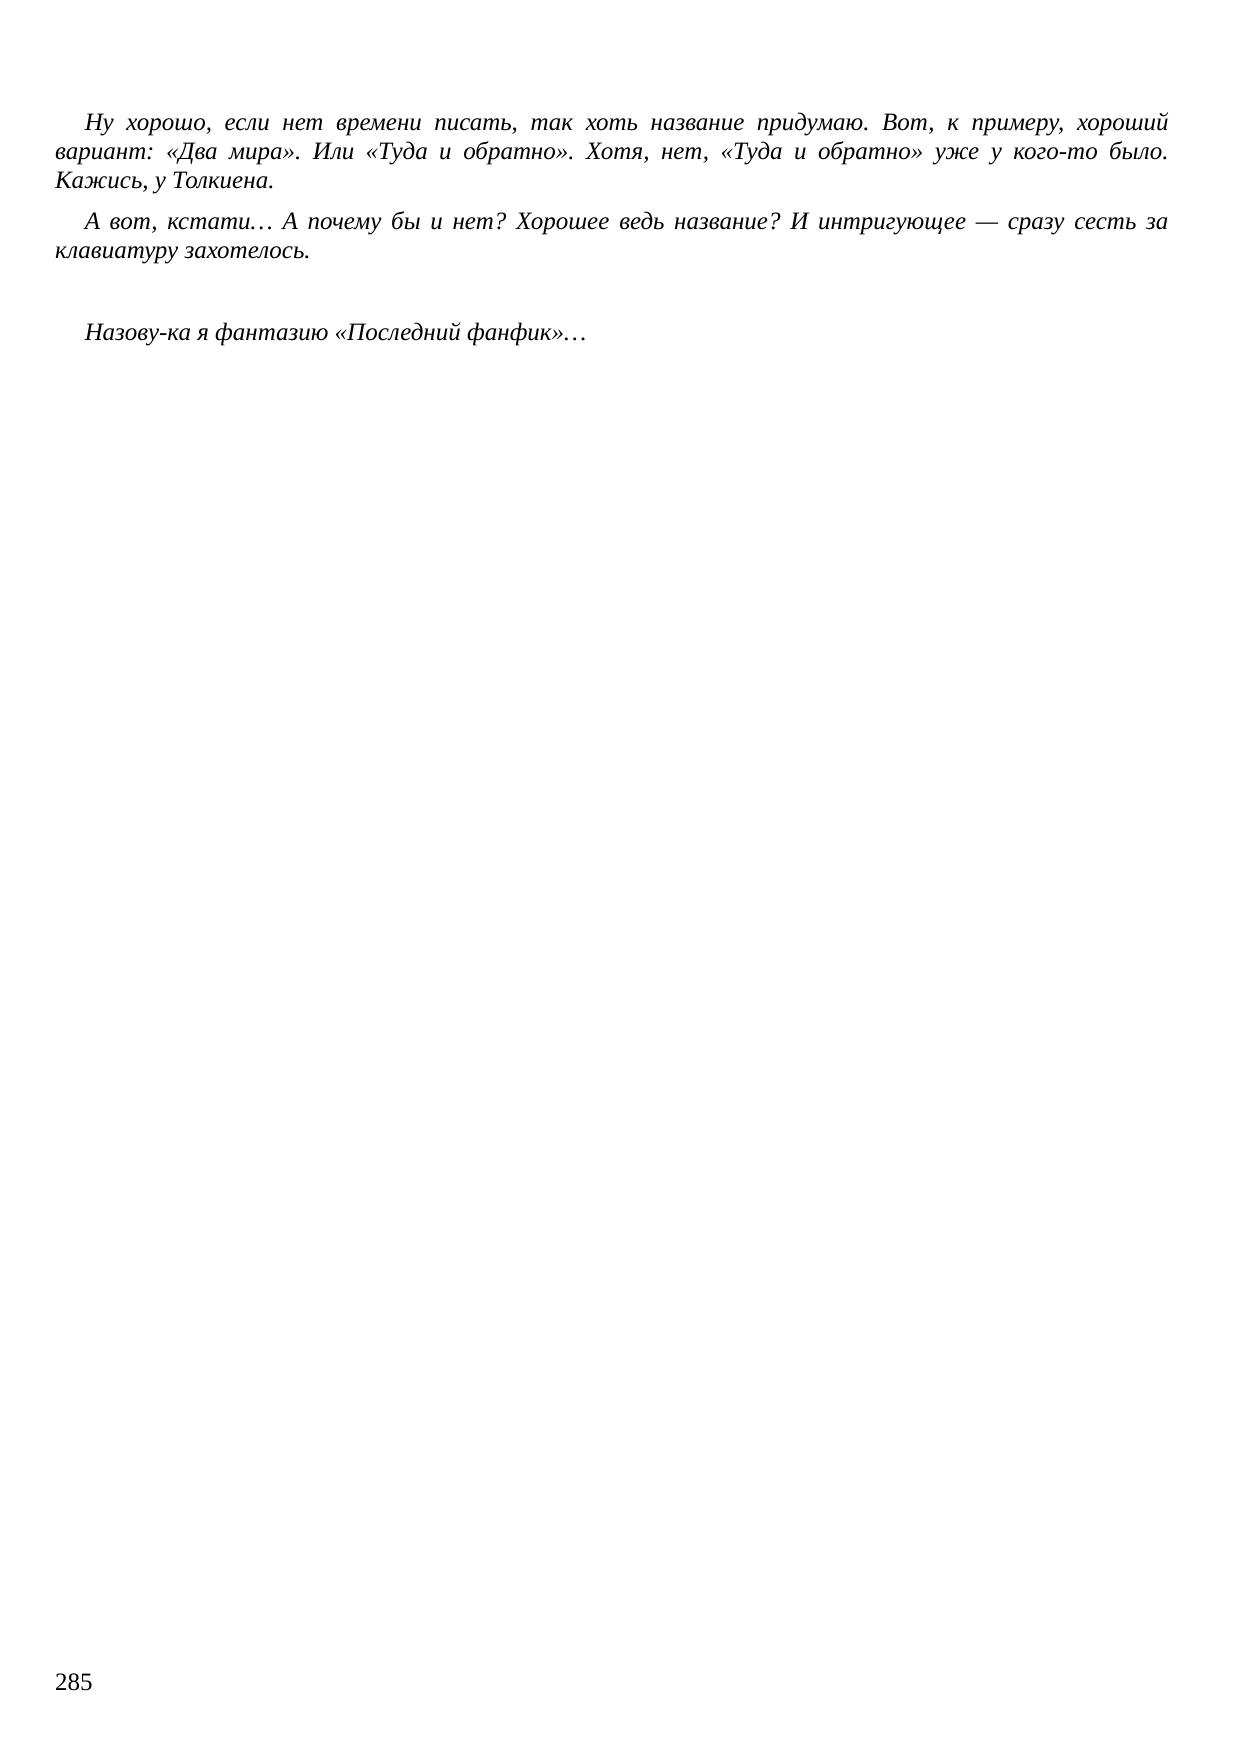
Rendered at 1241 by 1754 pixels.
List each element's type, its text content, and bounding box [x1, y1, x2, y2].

text Ну хорошо, если нет времени писать, так хоть название придумаю. Вот, к примеру, хороший вариант: «Два мира». Или «Туда и обратно». Хотя, нет, «Туда и обратно» уже у кого-то было. Кажись, у Толкиена. [55, 107, 1173, 193]
text А вот, кстати… А почему бы и нет? Хорошее ведь название? И интригующее — сразу сесть за клавиатуру захотелось. [55, 206, 1173, 263]
text Назову-ка я фантазию «Последний фанфик»… [55, 317, 1173, 346]
